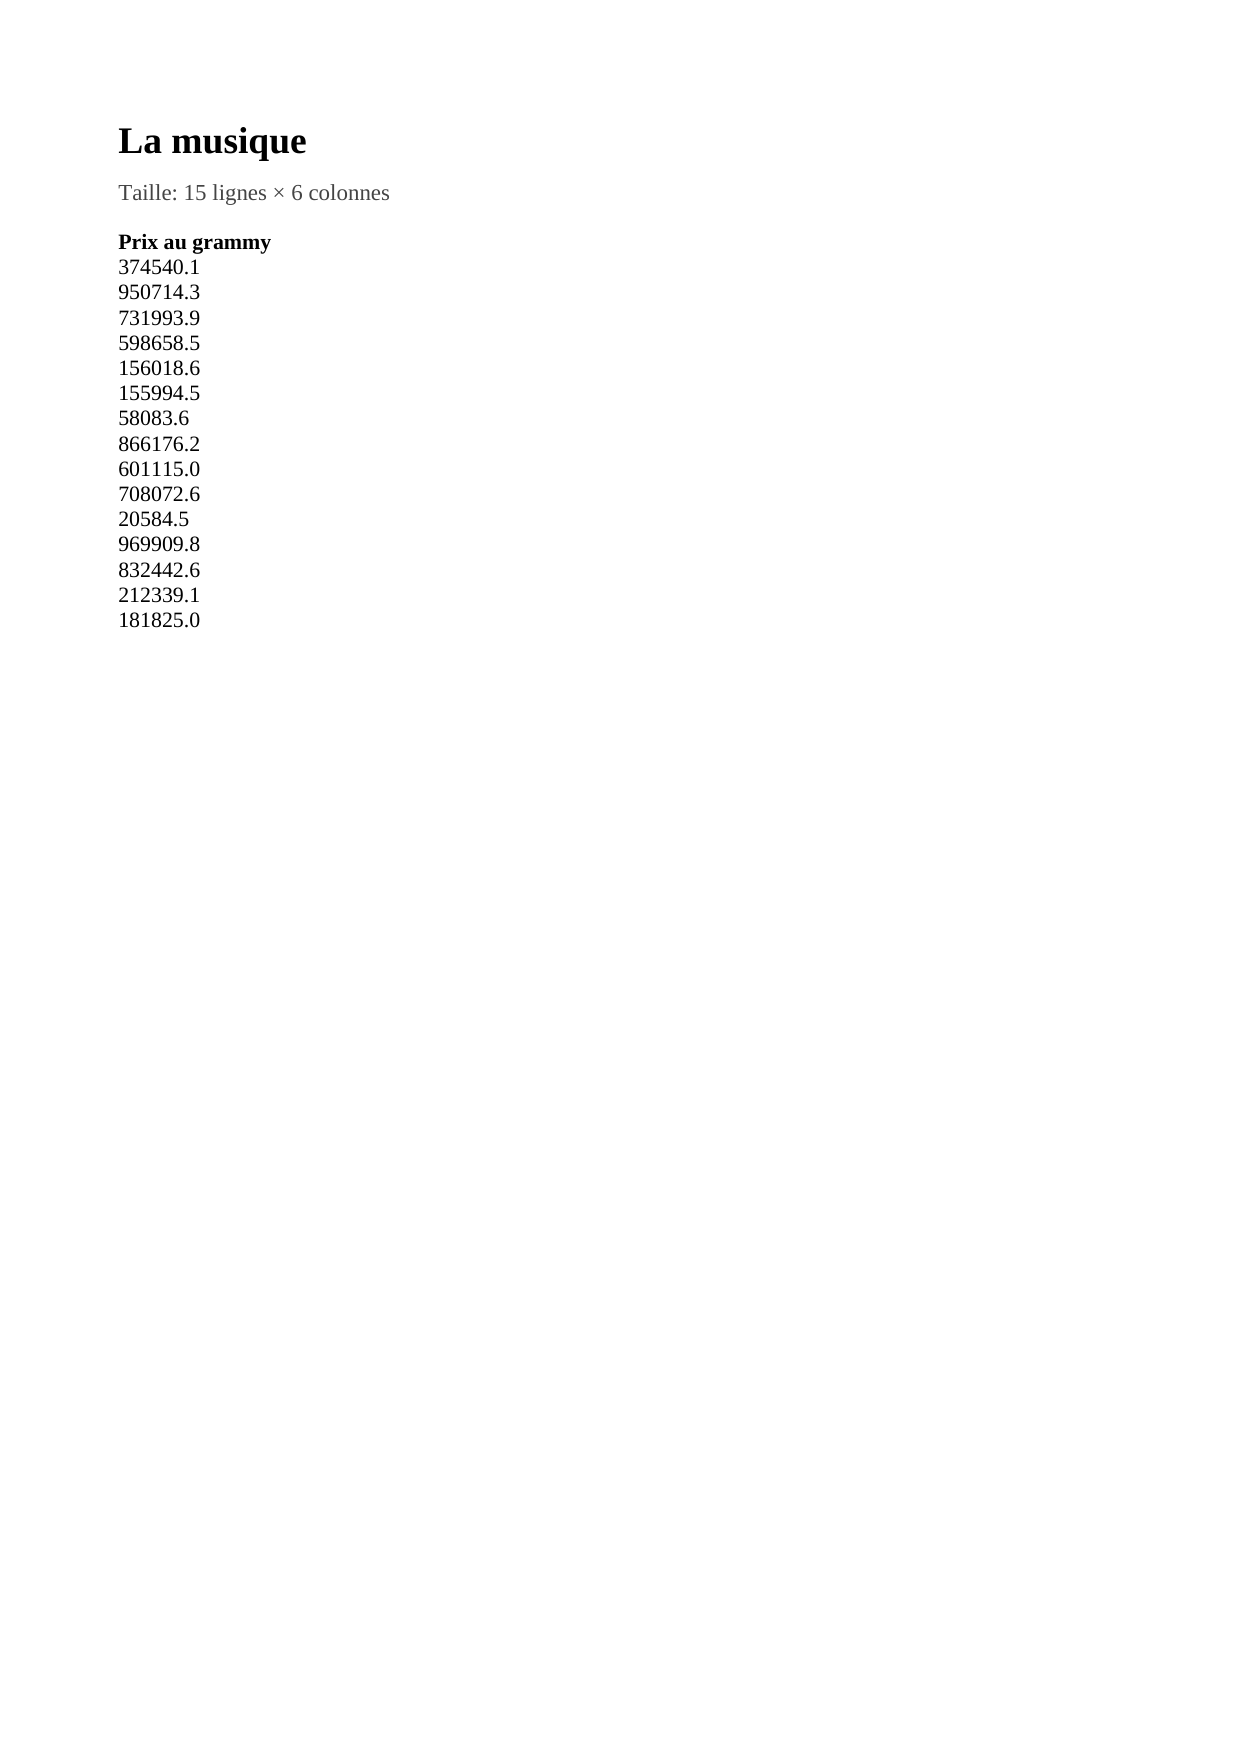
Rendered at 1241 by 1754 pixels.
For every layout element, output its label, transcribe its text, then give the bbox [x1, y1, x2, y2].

table_cell 181825.0 [118, 607, 1122, 632]
table_cell 20584.5 [118, 506, 1122, 531]
text La musique [118, 118, 1122, 161]
table_cell 598658.5 [118, 330, 1122, 355]
table_cell 950714.3 [118, 279, 1122, 304]
table_cell 601115.0 [118, 456, 1122, 481]
table_cell 155994.5 [118, 380, 1122, 405]
table_cell 156018.6 [118, 355, 1122, 380]
table_cell 866176.2 [118, 431, 1122, 456]
table_cell 212339.1 [118, 582, 1122, 607]
table_cell 969909.8 [118, 531, 1122, 557]
table_cell 731993.9 [118, 305, 1122, 330]
text Taille: 15 lignes × 6 colonnes [118, 179, 1122, 205]
table_cell 374540.1 [118, 254, 1122, 279]
table_cell 58083.6 [118, 405, 1122, 431]
table_cell 832442.6 [118, 557, 1122, 582]
table_cell 708072.6 [118, 481, 1122, 506]
table_header Prix au grammy [118, 229, 1122, 254]
